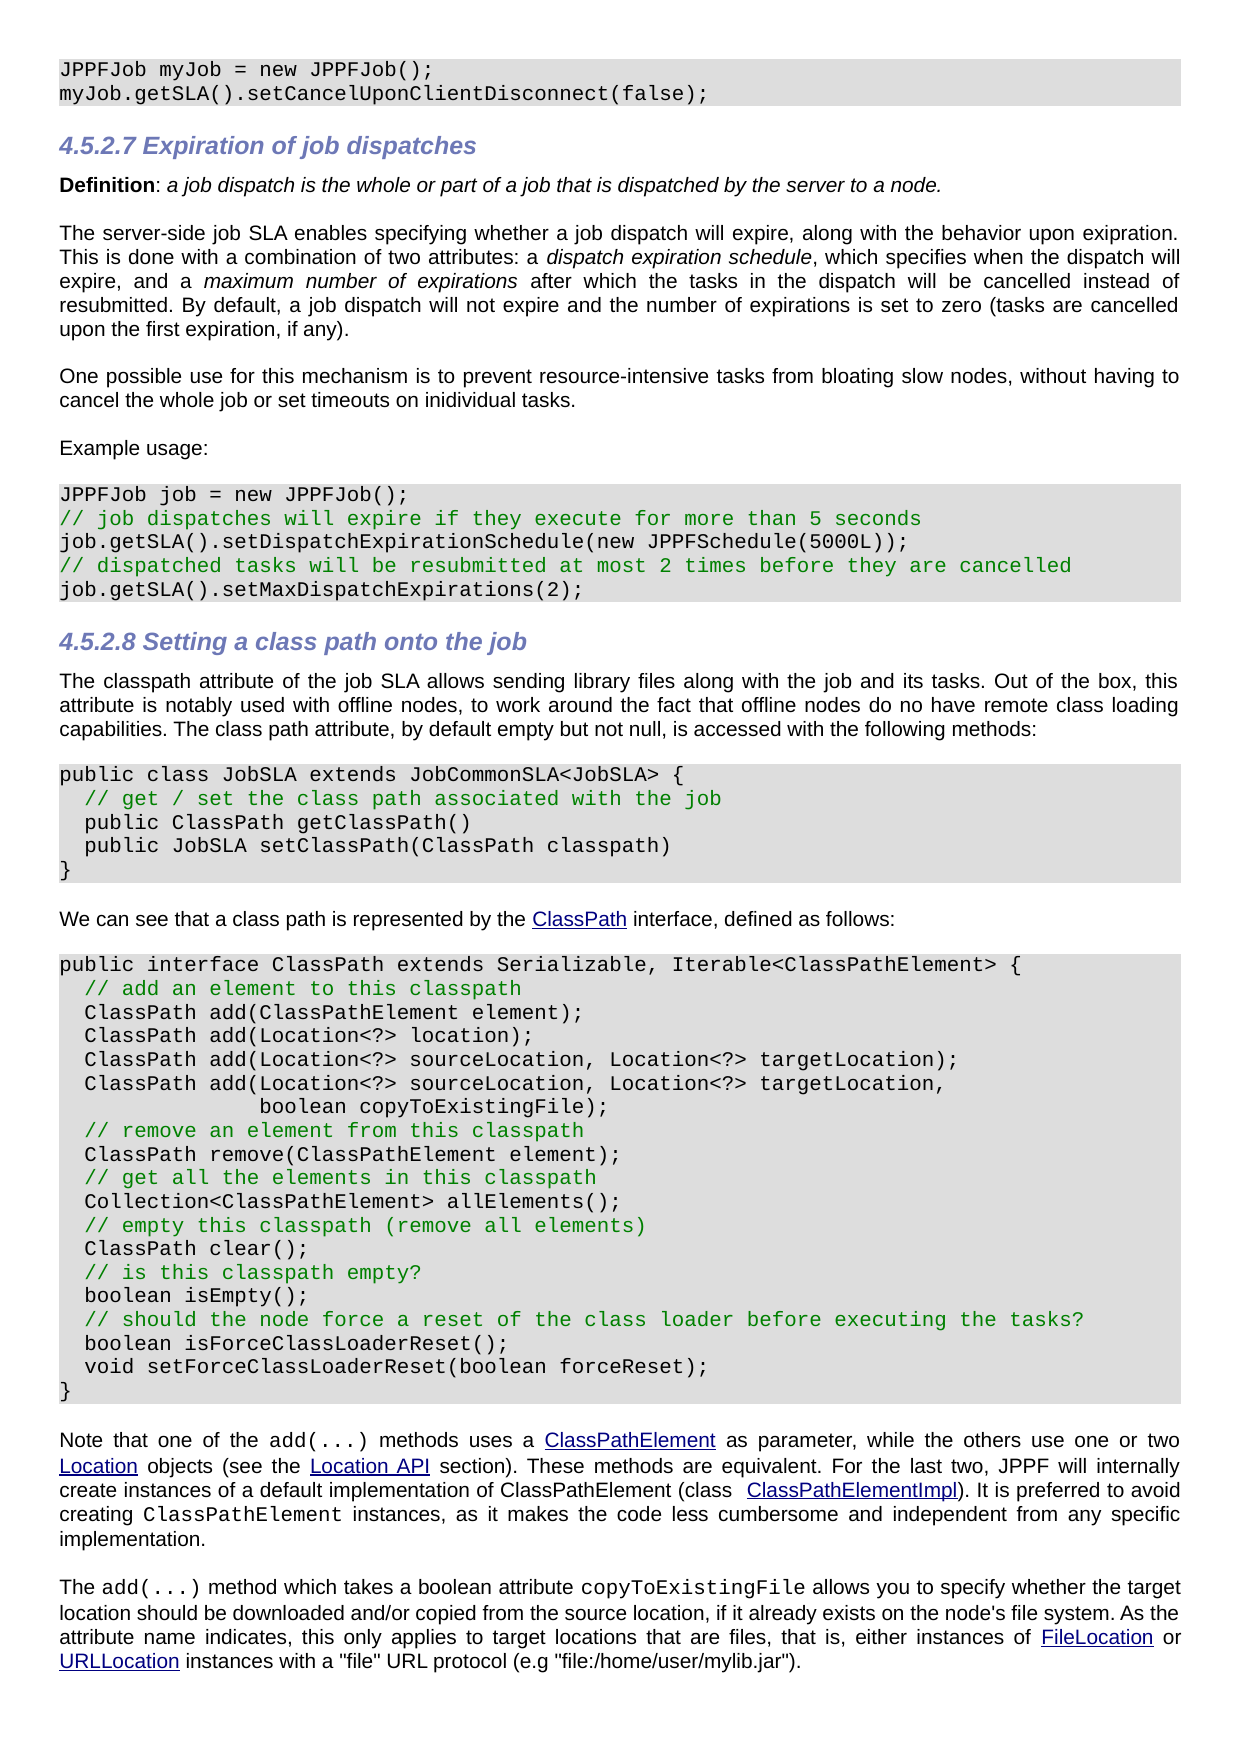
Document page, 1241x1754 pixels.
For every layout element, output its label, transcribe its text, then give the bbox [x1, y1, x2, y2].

text Collection<ClassPathElement> allElements(); [59, 1191, 1181, 1214]
text ClassPath remove(ClassPathElement element); [59, 1144, 1181, 1167]
text public JobSLA setClassPath(ClassPath classpath) [59, 835, 1181, 859]
text One possible use for this mechanism is to prevent resource-intensive tasks from bloating slow nodes, without having to cancel the whole job or set timeouts on inidividual tasks. [59, 364, 1181, 412]
text Note that one of the add(...) methods uses a ClassPathElement as parameter, while the others use one or two Location objects (see the Location API section). These methods are equivalent. For the last two, JPPF will internally create instances of a default implementation of ClassPathElement (class ClassPathElementImpl). It is preferred to avoid creating ClassPathElement instances, as it makes the code less cumbersome and independent from any specific implementation. [59, 1428, 1181, 1551]
text JPPFJob myJob = new JPPFJob(); [59, 59, 1181, 83]
text boolean copyToExistingFile); [59, 1096, 1181, 1120]
text JPPFJob job = new JPPFJob(); [59, 484, 1181, 508]
text The server-side job SLA enables specifying whether a job dispatch will expire, along with the behavior upon exipration. This is done with a combination of two attributes: a dispatch expiration schedule, which specifies when the dispatch will expire, and a maximum number of expirations after which the tasks in the dispatch will be cancelled instead of resubmitted. By default, a job dispatch will not expire and the number of expirations is set to zero (tasks are cancelled upon the first expiration, if any). [59, 221, 1181, 340]
text // remove an element from this classpath [59, 1120, 1181, 1144]
text myJob.getSLA().setCancelUponClientDisconnect(false); [59, 83, 1181, 106]
text void setForceClassLoaderReset(boolean forceReset); [59, 1356, 1181, 1380]
text // add an element to this classpath [59, 978, 1181, 1002]
text The classpath attribute of the job SLA allows sending library files along with the job and its tasks. Out of the box, this attribute is notably used with offline nodes, to work around the fact that offline nodes do no have remote class loading capabilities. The class path attribute, by default empty but not null, is accessed with the following methods: [59, 668, 1181, 740]
text // job dispatches will expire if they execute for more than 5 seconds [59, 508, 1181, 531]
text public ClassPath getClassPath() [59, 812, 1181, 835]
text // should the node force a reset of the class loader before executing the tasks? [59, 1309, 1181, 1333]
text // is this classpath empty? [59, 1262, 1181, 1286]
text job.getSLA().setDispatchExpirationSchedule(new JPPFSchedule(5000L)); [59, 531, 1181, 555]
text } [59, 859, 1181, 883]
text boolean isEmpty(); [59, 1286, 1181, 1309]
text ClassPath add(Location<?> sourceLocation, Location<?> targetLocation); [59, 1049, 1181, 1073]
text ClassPath add(Location<?> location); [59, 1025, 1181, 1049]
text // empty this classpath (remove all elements) [59, 1214, 1181, 1238]
text // get / set the class path associated with the job [59, 788, 1181, 812]
text Example usage: [59, 436, 1181, 460]
text The add(...) method which takes a boolean attribute copyToExistingFile allows you to specify whether the target location should be downloaded and/or copied from the source location, if it already exists on the node's file system. As the attribute name indicates, this only applies to target locations that are files, that is, either instances of FileLocation or URLLocation instances with a "file" URL protocol (e.g "file:/home/user/mylib.jar"). [59, 1575, 1181, 1673]
subtitle Setting a class path onto the job [59, 627, 1181, 656]
text job.getSLA().setMaxDispatchExpirations(2); [59, 579, 1181, 602]
text ClassPath add(ClassPathElement element); [59, 1002, 1181, 1025]
text We can see that a class path is represented by the ClassPath interface, defined as follows: [59, 907, 1181, 931]
text // get all the elements in this classpath [59, 1167, 1181, 1191]
text } [59, 1380, 1181, 1404]
text // dispatched tasks will be resubmitted at most 2 times before they are cancelled [59, 555, 1181, 579]
text ClassPath clear(); [59, 1238, 1181, 1262]
text ClassPath add(Location<?> sourceLocation, Location<?> targetLocation, [59, 1073, 1181, 1096]
text public interface ClassPath extends Serializable, Iterable<ClassPathElement> { [59, 954, 1181, 978]
text boolean isForceClassLoaderReset(); [59, 1333, 1181, 1356]
subtitle Expiration of job dispatches [59, 131, 1181, 160]
text Definition: a job dispatch is the whole or part of a job that is dispatched by the server to a node. [59, 173, 1181, 197]
text public class JobSLA extends JobCommonSLA<JobSLA> { [59, 764, 1181, 788]
